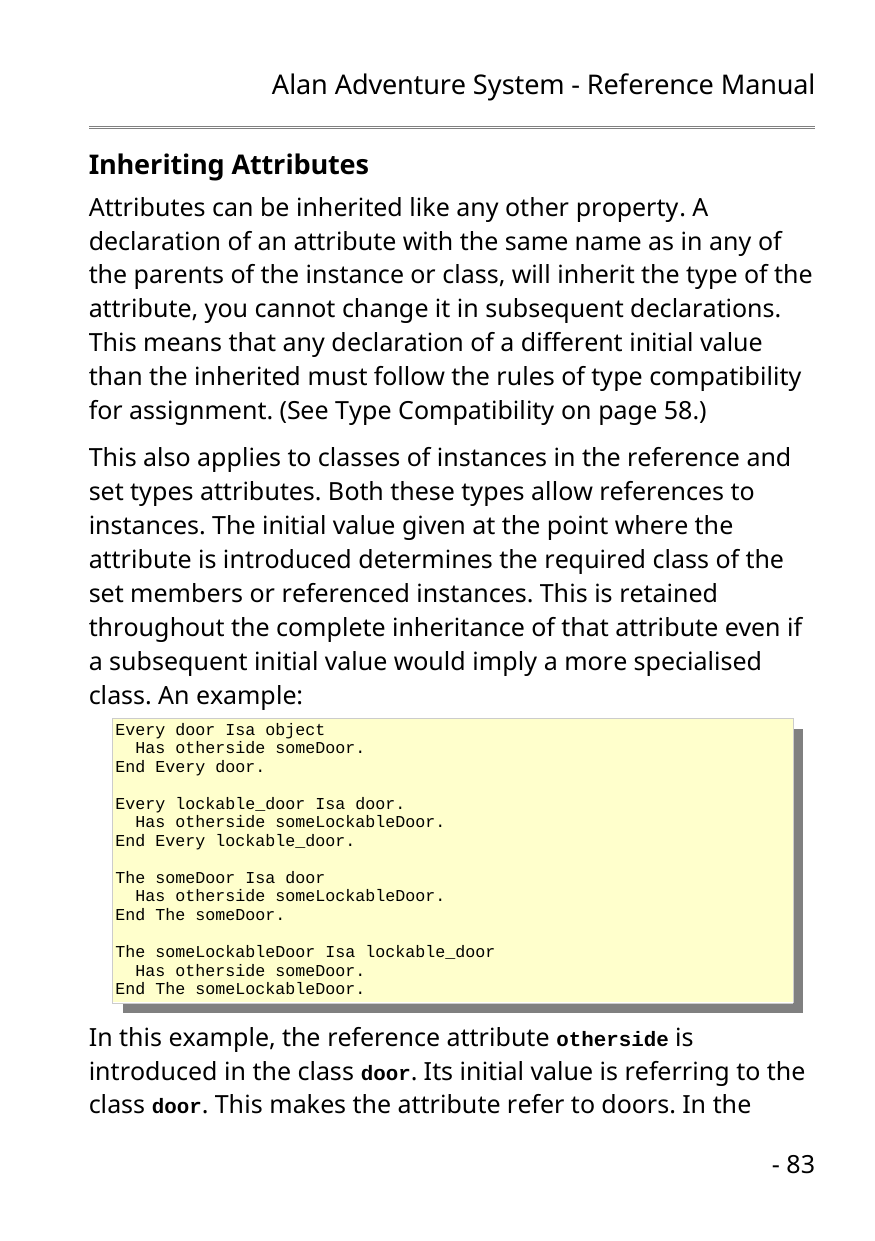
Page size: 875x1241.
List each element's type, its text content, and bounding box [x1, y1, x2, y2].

text This also applies to classes of instances in the reference and set types attributes. Both these types allow references to instances. The initial value given at the point where the attribute is introduced determines the required class of the set members or referenced instances. This is retained throughout the complete inheritance of that attribute even if a subsequent initial value would imply a more specialised class. An example: [88, 440, 815, 712]
text The someLockableDoor Isa lockable_door Has otherside someDoor. End The someLockableDoor. [113, 941, 793, 1002]
text In this example, the reference attribute otherside is introduced in the class door. Its initial value is referring to the class door. This makes the attribute refer to doors. In the [88, 1019, 815, 1121]
text Attributes can be inherited like any other property. A declaration of an attribute with the same name as in any of the parents of the instance or class, will inherit the type of the attribute, you cannot change it in subsequent declarations. This means that any declaration of a different initial value than the inherited must follow the rules of type compatibility for assignment. (See Type Compatibility on page 43.) [88, 189, 815, 427]
text The someDoor Isa door Has otherside someLockableDoor. End The someDoor. [113, 867, 793, 922]
text Every lockable_door Isa door. Has otherside someLockableDoor. End Every lockable_door. [113, 792, 793, 848]
text Every door Isa object Has otherside someDoor. End Every door. [113, 719, 793, 774]
subtitle Inheriting Attributes [88, 146, 815, 182]
